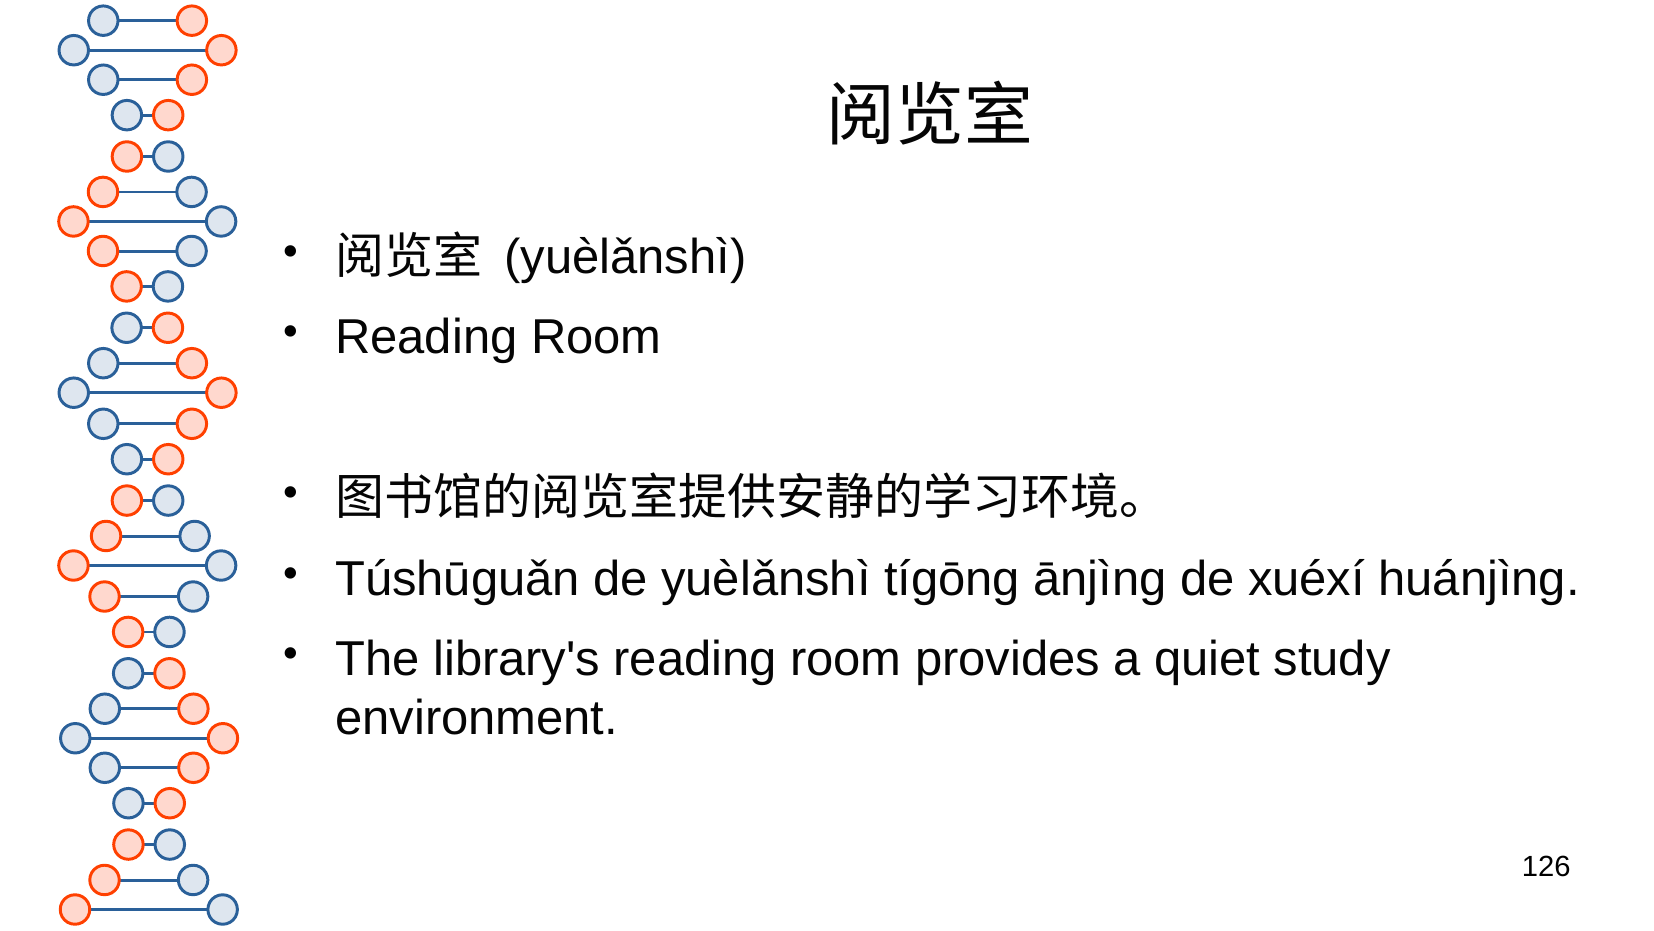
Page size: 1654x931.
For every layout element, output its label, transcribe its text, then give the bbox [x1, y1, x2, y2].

list 阅览室 (yuèlǎnshì) Reading Room 图书馆的阅览室提供安静的学习环境。 Túshūguǎn de yuèlǎnshì tígōng ānjìng de xuéxí huánjìng. The library's reading room provides a quiet study environment. [265, 224, 1595, 764]
title 阅览室 [265, 35, 1595, 189]
